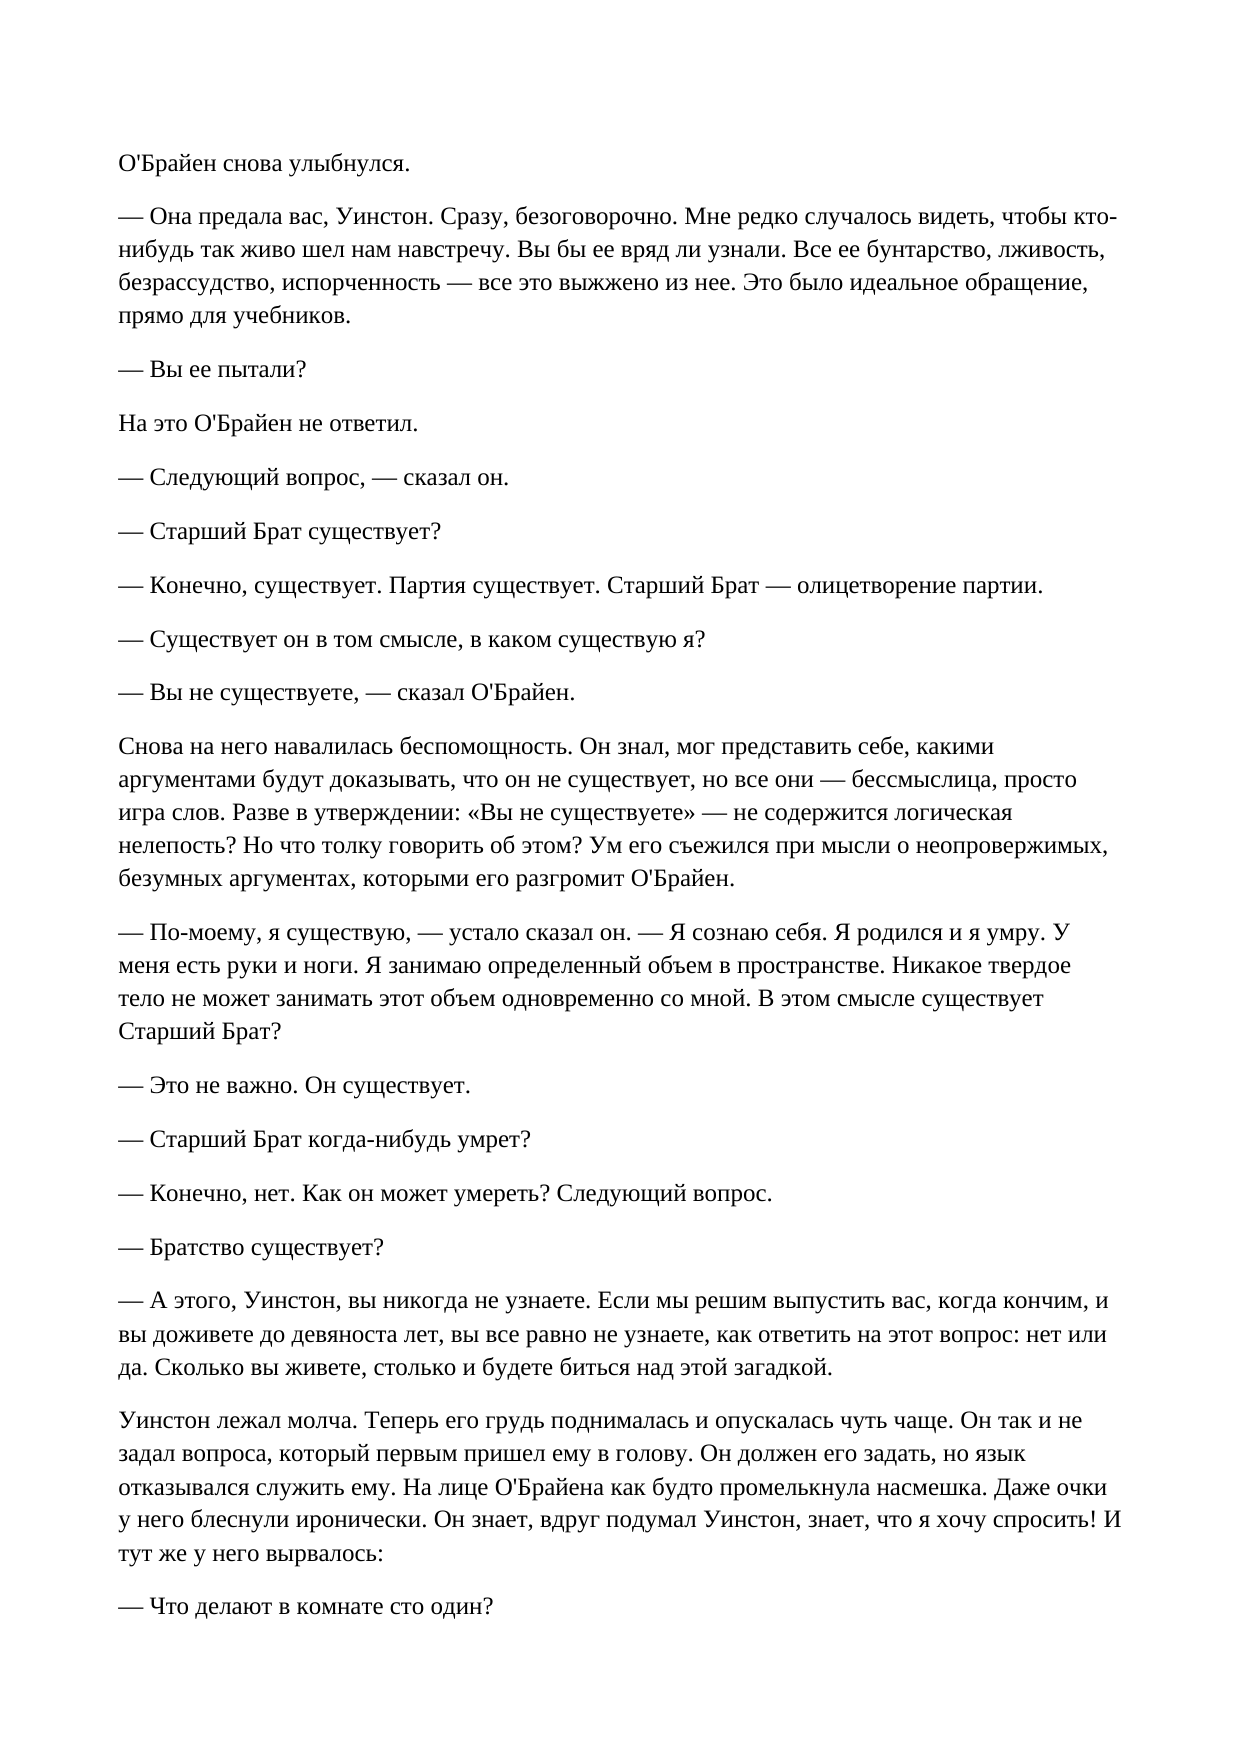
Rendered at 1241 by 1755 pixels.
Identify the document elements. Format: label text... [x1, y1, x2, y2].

text — Она предала вас, Уинстон. Сразу, безоговорочно. Мне редко случалось видеть, чтобы кто-нибудь так живо шел нам навстречу. Вы бы ее вряд ли узнали. Все ее бунтарство, лживость, безрассудство, испорченность — все это выжжено из нее. Это было идеальное обращение, прямо для учебников. [118, 201, 1122, 329]
text — Братство существует? [118, 1232, 1122, 1261]
text — Конечно, нет. Как он может умереть? Следующий вопрос. [118, 1178, 1122, 1207]
text — Что делают в комнате сто один? [118, 1591, 1122, 1620]
text — Старший Брат существует? [118, 516, 1122, 545]
text — А этого, Уинстон, вы никогда не узнаете. Если мы решим выпустить вас, когда кончим, и вы доживете до девяноста лет, вы все равно не узнаете, как ответить на этот вопрос: нет или да. Сколько вы живете, столько и будете биться над этой загадкой. [118, 1286, 1122, 1380]
text О'Брайен снова улыбнулся. [118, 148, 1122, 176]
text На это О'Брайен не ответил. [118, 408, 1122, 437]
text — Существует он в том смысле, в каком существую я? [118, 624, 1122, 652]
text — Старший Брат когда-нибудь умрет? [118, 1124, 1122, 1153]
text — Следующий вопрос, — сказал он. [118, 462, 1122, 491]
text — Вы ее пытали? [118, 354, 1122, 383]
text — Это не важно. Он существует. [118, 1070, 1122, 1099]
text Уинстон лежал молча. Теперь его грудь поднималась и опускалась чуть чаще. Он так и не задал вопроса, который первым пришел ему в голову. Он должен его задать, но язык отказывался служить ему. На лице О'Брайена как будто промелькнула насмешка. Даже очки у него блеснули иронически. Он знает, вдруг подумал Уинстон, знает, что я хочу спросить! И тут же у него вырвалось: [118, 1406, 1122, 1566]
text Снова на него навалилась беспомощность. Он знал, мог представить себе, какими аргументами будут доказывать, что он не существует, но все они — бессмыслица, просто игра слов. Разве в утверждении: «Вы не существуете» — не содержится логическая нелепость? Но что толку говорить об этом? Ум его съежился при мысли о неопровержимых, безумных аргументах, которыми его разгромит О'Брайен. [118, 731, 1122, 892]
text — Вы не существуете, — сказал О'Брайен. [118, 677, 1122, 706]
text — Конечно, существует. Партия существует. Старший Брат — олицетворение партии. [118, 570, 1122, 598]
text — По-моему, я существую, — устало сказал он. — Я сознаю себя. Я родился и я умру. У меня есть руки и ноги. Я занимаю определенный объем в пространстве. Никакое твердое тело не может занимать этот объем одновременно со мной. В этом смысле существует Старший Брат? [118, 917, 1122, 1045]
